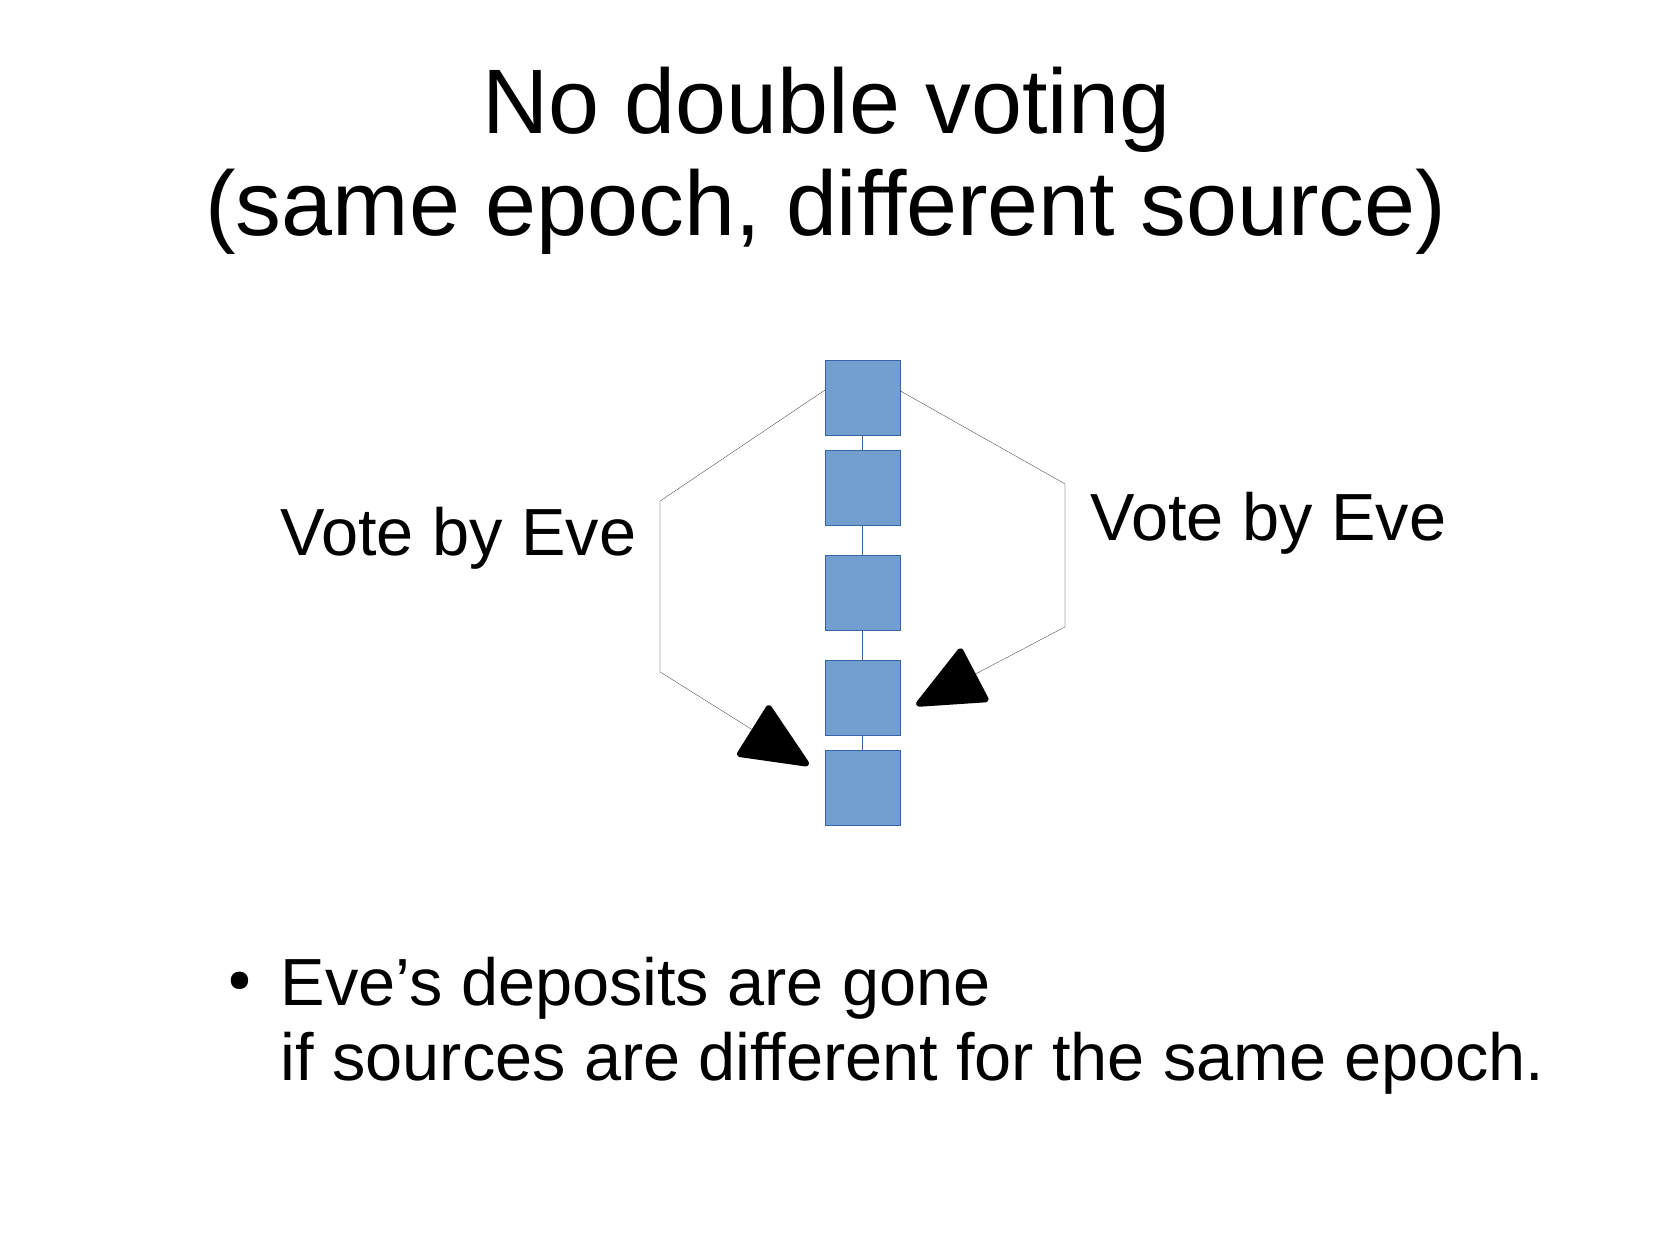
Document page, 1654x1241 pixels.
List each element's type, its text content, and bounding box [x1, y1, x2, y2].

text_box [825, 555, 901, 631]
text_box [825, 750, 901, 826]
text_box Eve’s deposits are gone if sources are different for the same epoch. [210, 945, 1654, 1109]
text_box [825, 360, 901, 436]
text_box [825, 660, 901, 736]
text_box [825, 450, 901, 526]
text_box Vote by Eve [210, 495, 661, 571]
text_box Vote by Eve [1020, 480, 1471, 556]
title No double voting (same epoch, different source) [82, 49, 1571, 257]
